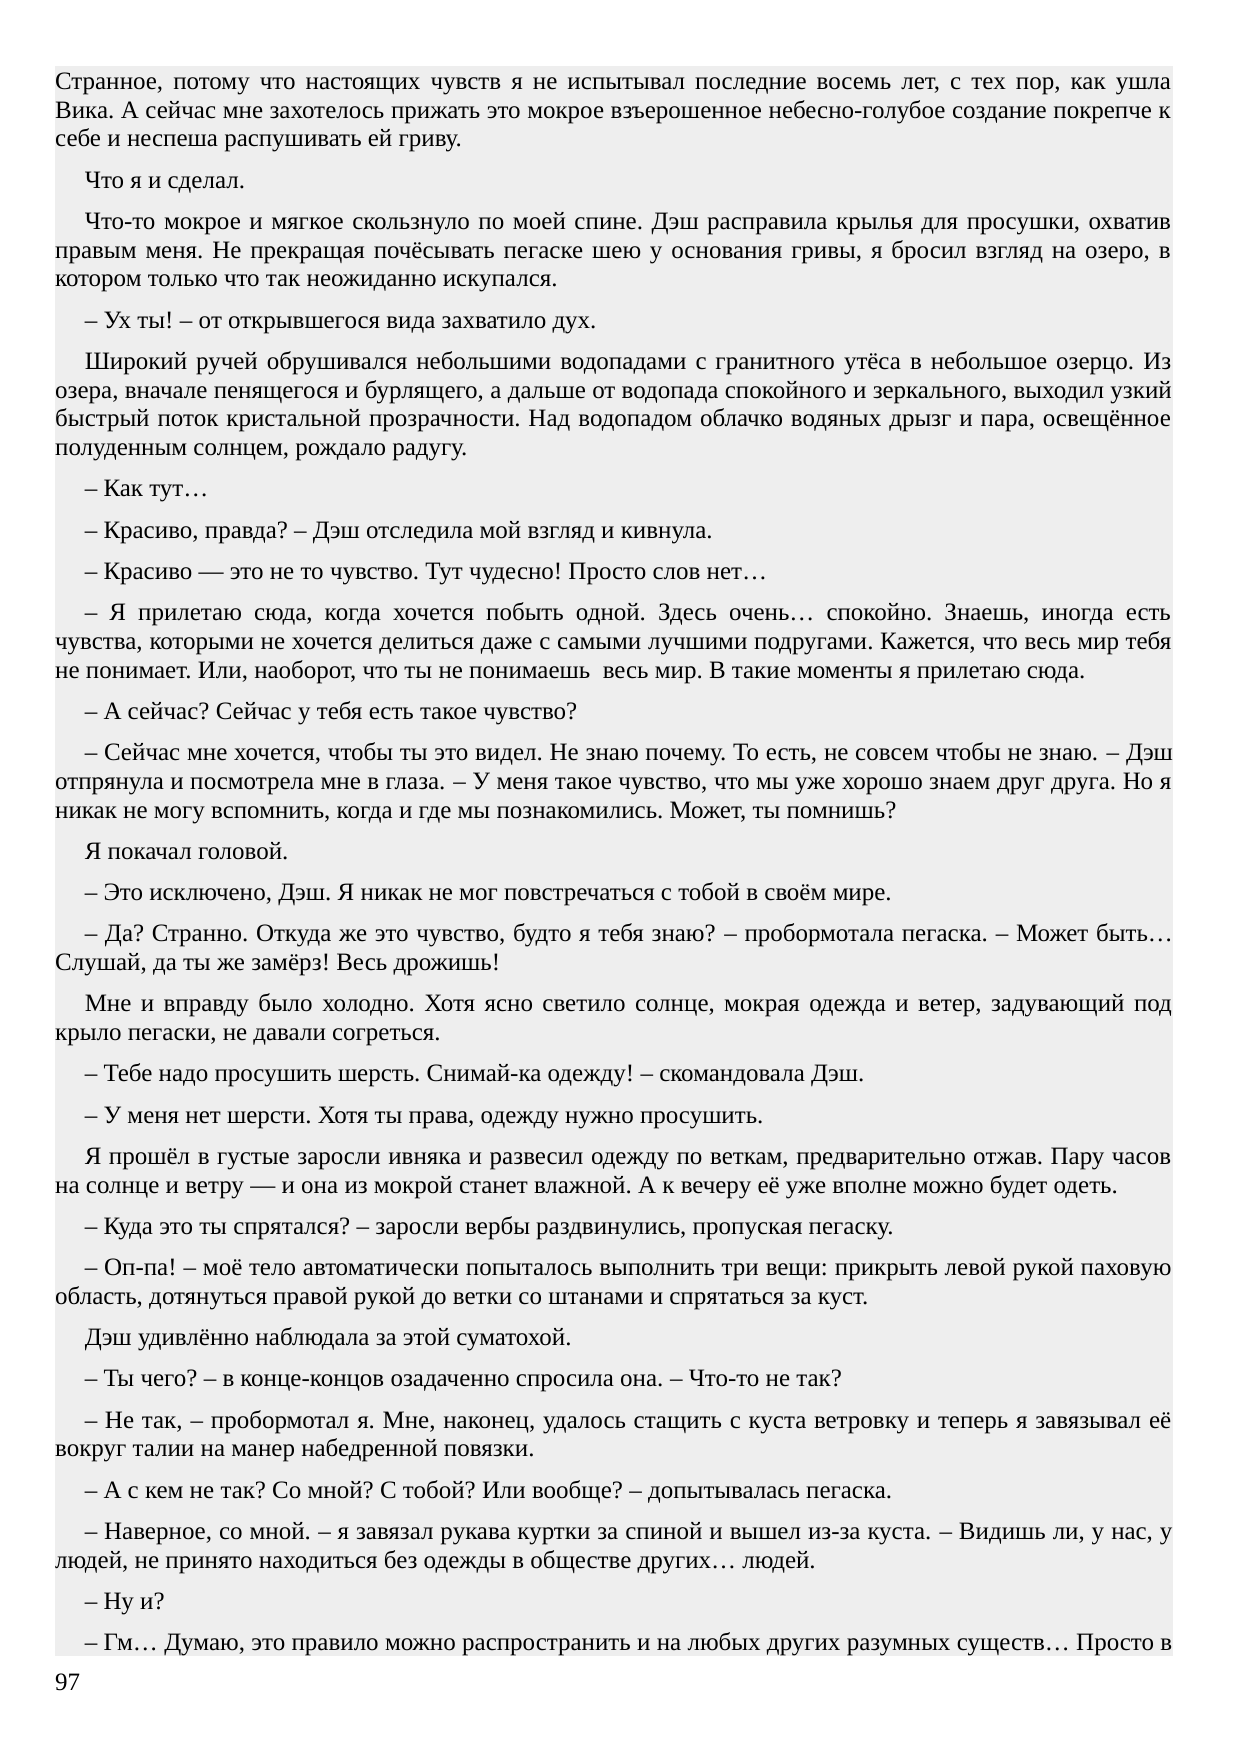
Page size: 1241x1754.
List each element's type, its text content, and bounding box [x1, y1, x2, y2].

text – Не так, – пробормотал я. Мне, наконец, удалось стащить с куста ветровку и теперь я завязывал её вокруг талии на манер набедренной повязки. [55, 1405, 1173, 1462]
text – Красиво — это не то чувство. Тут чудесно! Просто слов нет… [55, 556, 1173, 585]
text – Красиво, правда? – Дэш отследила мой взгляд и кивнула. [55, 515, 1173, 543]
text – Оп-па! – моё тело автоматически попыталось выполнить три вещи: прикрыть левой рукой паховую область, дотянуться правой рукой до ветки со штанами и спрятаться за куст. [55, 1252, 1173, 1310]
text Я покачал головой. [55, 836, 1173, 865]
text Что я и сделал. [55, 165, 1173, 193]
text Широкий ручей обрушивался небольшими водопадами с гранитного утёса в небольшое озерцо. Из озера, вначале пенящегося и бурлящего, а дальше от водопада спокойного и зеркального, выходил узкий быстрый поток кристальной прозрачности. Над водопадом облачко водяных дрызг и пара, освещённое полуденным солнцем, рождало радугу. [55, 346, 1173, 461]
text Мне и вправду было холодно. Хотя ясно светило солнце, мокрая одежда и ветер, задувающий под крыло пегаски, не давали согреться. [55, 988, 1173, 1046]
text – Да? Странно. Откуда же это чувство, будто я тебя знаю? – пробормотала пегаска. – Может быть… Слушай, да ты же замёрз! Весь дрожишь! [55, 918, 1173, 976]
text – Ты чего? – в конце-концов озадаченно спросила она. – Что-то не так? [55, 1363, 1173, 1392]
text Дэш удивлённо наблюдала за этой суматохой. [55, 1322, 1173, 1351]
text – Ух ты! – от открывшегося вида захватило дух. [55, 305, 1173, 333]
text – А с кем не так? Со мной? С тобой? Или вообще? – допытывалась пегаска. [55, 1475, 1173, 1503]
text – Тебе надо просушить шерсть. Снимай-ка одежду! – скомандовала Дэш. [55, 1058, 1173, 1087]
text Что-то мокрое и мягкое скользнуло по моей спине. Дэш расправила крылья для просушки, охватив правым меня. Не прекращая почёсывать пегаске шею у основания гривы, я бросил взгляд на озеро, в котором только что так неожиданно искупался. [55, 206, 1173, 292]
text – А сейчас? Сейчас у тебя есть такое чувство? [55, 696, 1173, 725]
text Странное, потому что настоящих чувств я не испытывал последние восемь лет, с тех пор, как ушла Вика. А сейчас мне захотелось прижать это мокрое взъерошенное небесно-голубое создание покрепче к себе и неспеша распушивать ей гриву. [55, 66, 1173, 152]
text – Куда это ты спрятался? – заросли вербы раздвинулись, пропуская пегаску. [55, 1211, 1173, 1240]
text – У меня нет шерсти. Хотя ты права, одежду нужно просушить. [55, 1100, 1173, 1128]
text – Я прилетаю сюда, когда хочется побыть одной. Здесь очень… спокойно. Знаешь, иногда есть чувства, которыми не хочется делиться даже с самыми лучшими подругами. Кажется, что весь мир тебя не понимает. Или, наоборот, что ты не понимаешь весь мир. В такие моменты я прилетаю сюда. [55, 597, 1173, 683]
text Я прошёл в густые заросли ивняка и развесил одежду по веткам, предварительно отжав. Пару часов на солнце и ветру — и она из мокрой станет влажной. А к вечеру её уже вполне можно будет одеть. [55, 1141, 1173, 1198]
text – Как тут… [55, 473, 1173, 502]
text – Ну и? [55, 1586, 1173, 1615]
text – Наверное, со мной. – я завязал рукава куртки за спиной и вышел из-за куста. – Видишь ли, у нас, у людей, не принято находиться без одежды в обществе других… людей. [55, 1516, 1173, 1573]
text – Гм… Думаю, это правило можно распространить и на любых других разумных существ… Просто в [55, 1627, 1173, 1656]
text – Это исключено, Дэш. Я никак не мог повстречаться с тобой в своём мире. [55, 877, 1173, 906]
text – Сейчас мне хочется, чтобы ты это видел. Не знаю почему. То есть, не совсем чтобы не знаю. – Дэш отпрянула и посмотрела мне в глаза. – У меня такое чувство, что мы уже хорошо знаем друг друга. Но я никак не могу вспомнить, когда и где мы познакомились. Может, ты помнишь? [55, 737, 1173, 823]
